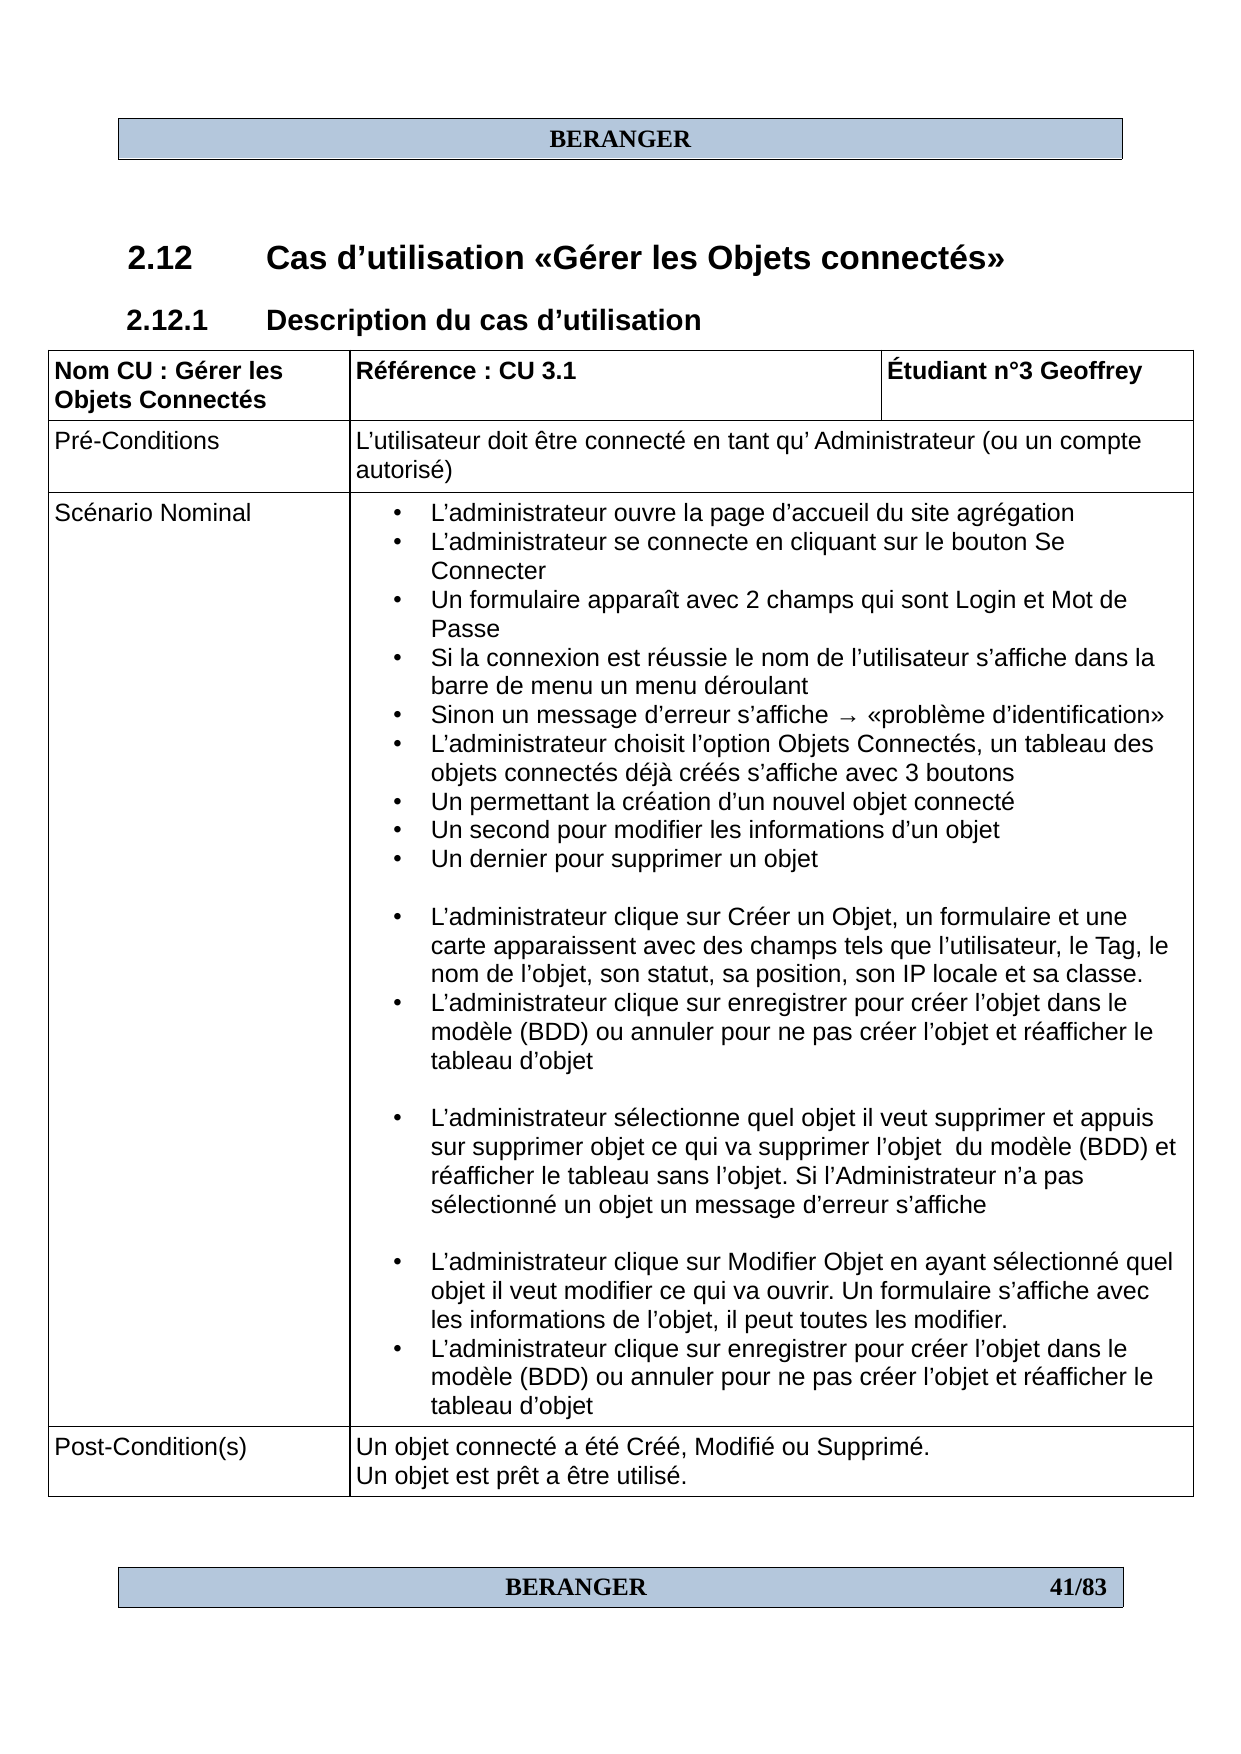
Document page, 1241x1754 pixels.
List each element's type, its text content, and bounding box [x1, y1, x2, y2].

table_cell Post-Condition(s) [49, 1427, 349, 1496]
subtitle Description du cas d’utilisation [118, 303, 1122, 337]
table_header Nom CU : Gérer les Objets Connectés [49, 351, 349, 419]
table_cell Scénario Nominal [49, 493, 349, 1426]
table_header Référence : CU 3.1 [351, 351, 881, 419]
table_cell L’administrateur ouvre la page d’accueil du site agrégation L’administrateur se connecte en cliquant sur le bouton Se Connecter Un formulaire apparaît avec 2 champs qui sont Login et Mot de Passe Si la connexion est réussie le nom de l’utilisateur s’affiche dans la barre de menu un menu déroulant Sinon un message d’erreur s’affiche → «problème d’identification» L’administrateur choisit l’option Objets Connectés, un tableau des objets connectés déjà créés s’affiche avec 3 boutons Un permettant la création d’un nouvel objet connecté Un second pour modifier les informations d’un objet Un dernier pour supprimer un objet L’administrateur clique sur Créer un Objet, un formulaire et une carte apparaissent avec des champs tels que l’utilisateur, le Tag, le nom de l’objet, son statut, sa position, son IP locale et sa classe. L’administrateur clique sur enregistrer pour créer l’objet dans le modèle (BDD) ou annuler pour ne pas créer l’objet et réafficher le tableau d’objet L’administrateur sélectionne quel objet il veut supprimer et appuis sur supprimer objet ce qui va supprimer l’objet du modèle (BDD) et réafficher le tableau sans l’objet. Si l’Administrateur n’a pas sélectionné un objet un message d’erreur s’affiche L’administrateur clique sur Modifier Objet en ayant sélectionné quel objet il veut modifier ce qui va ouvrir. Un formulaire s’affiche avec les informations de l’objet, il peut toutes les modifier. L’administrateur clique sur enregistrer pour créer l’objet dans le modèle (BDD) ou annuler pour ne pas créer l’objet et réafficher le tableau d’objet [351, 493, 1193, 1426]
table_cell Pré-Conditions [49, 421, 349, 492]
table_cell Un objet connecté a été Créé, Modifié ou Supprimé. Un objet est prêt a être utilisé. [351, 1427, 1193, 1496]
table_header Étudiant n°3 Geoffrey [882, 351, 1193, 419]
subtitle Cas d’utilisation «Gérer les Objets connectés» [118, 238, 1122, 276]
table_cell L’utilisateur doit être connecté en tant qu’ Administrateur (ou un compte autorisé) [351, 421, 1193, 492]
